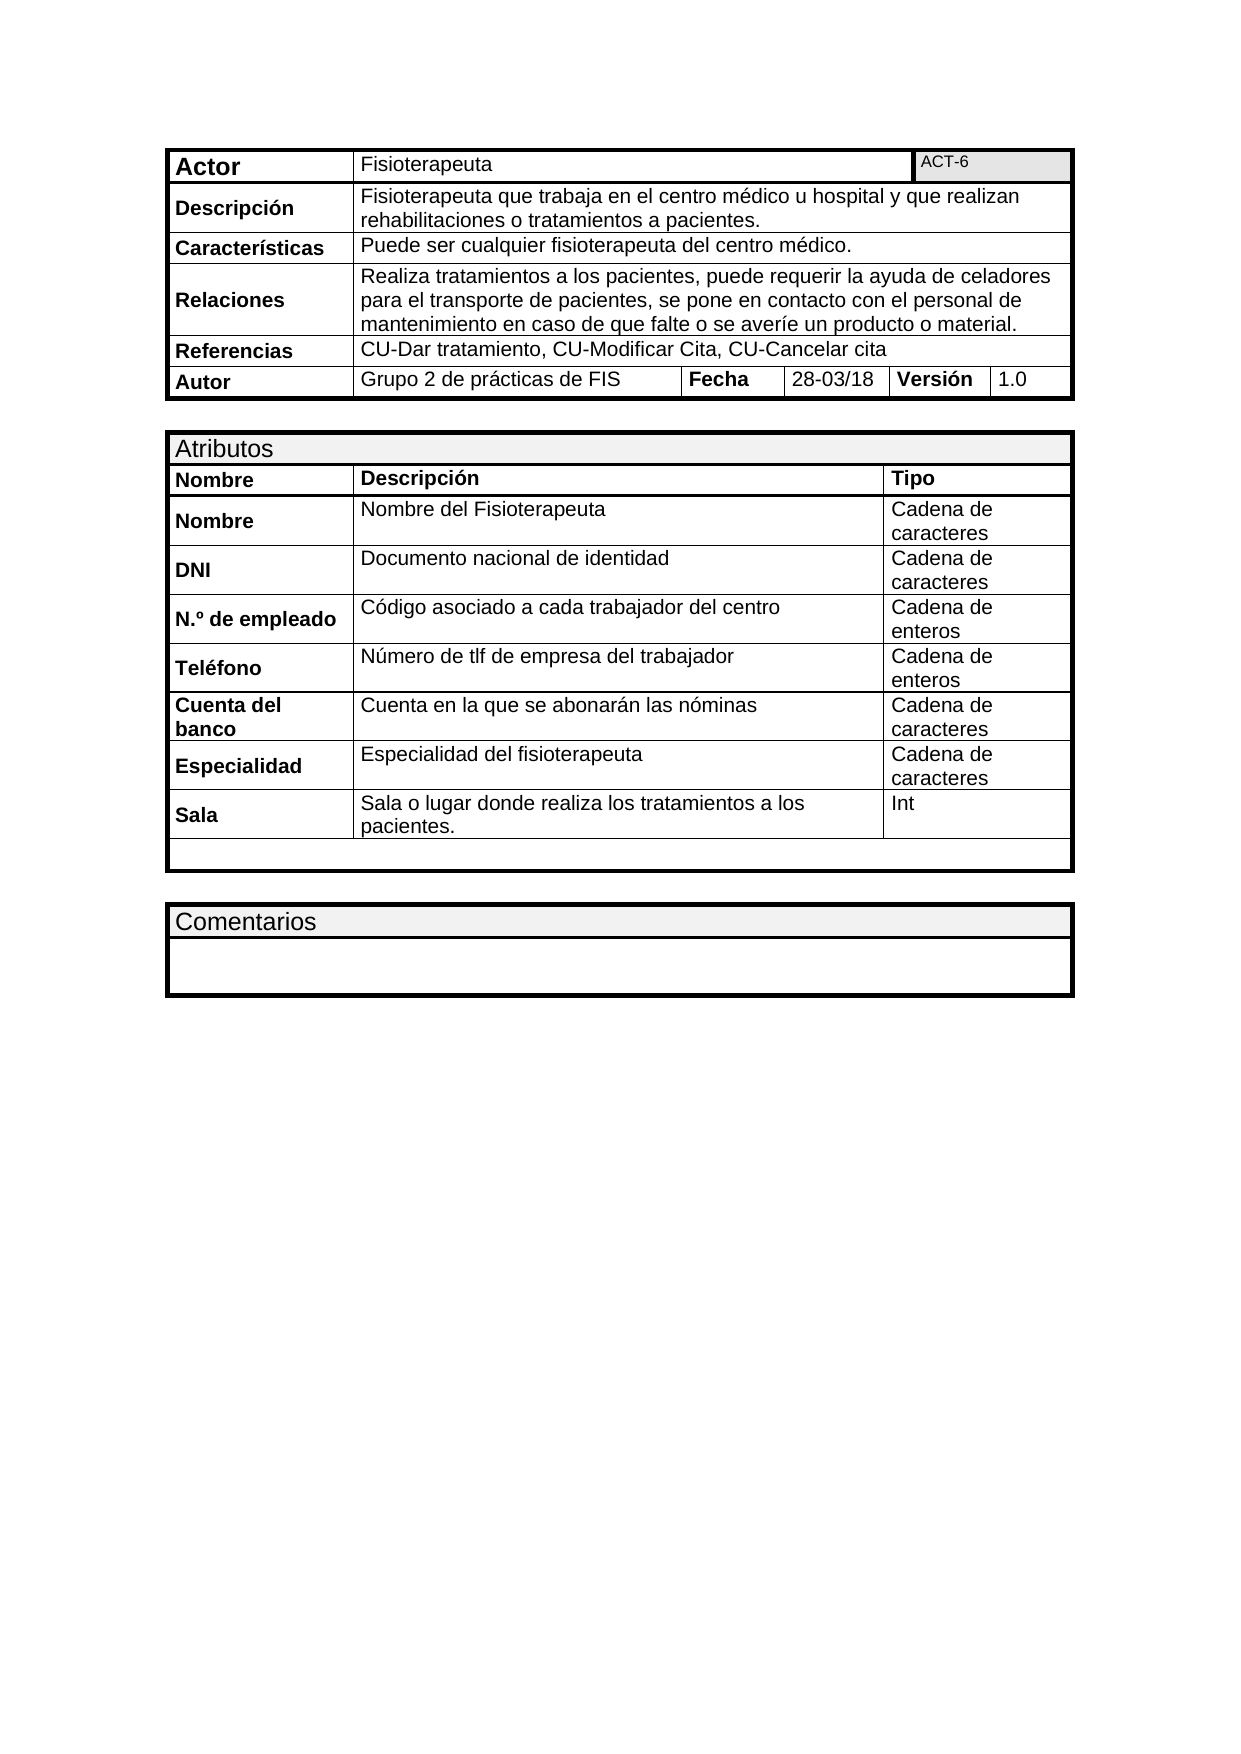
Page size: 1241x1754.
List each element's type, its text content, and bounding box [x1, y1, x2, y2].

table_cell Características [170, 233, 353, 262]
table_cell Relaciones [170, 264, 353, 335]
table_header Fisioterapeuta [354, 152, 911, 181]
table_cell Cuenta del banco [170, 693, 353, 740]
table_cell Sala [170, 790, 353, 838]
table_cell Sala o lugar donde realiza los tratamientos a los pacientes. [354, 790, 883, 838]
table_cell CU-Dar tratamiento, CU-Modificar Cita, CU-Cancelar cita [354, 336, 1070, 366]
table_cell Número de tlf de empresa del trabajador [354, 644, 883, 691]
table_cell Descripción [354, 466, 883, 493]
table_cell Fecha [682, 367, 784, 396]
table_cell Código asociado a cada trabajador del centro [354, 595, 883, 642]
table_cell Nombre [170, 497, 353, 544]
table_cell Cadena de enteros [884, 644, 1070, 691]
table_cell Cadena de caracteres [884, 497, 1070, 544]
table_cell Cadena de caracteres [884, 741, 1070, 789]
table_cell Autor [170, 367, 353, 396]
table_cell DNI [170, 546, 353, 593]
table_cell Fisioterapeuta que trabaja en el centro médico u hospital y que realizan rehabilitaciones o tratamientos a pacientes. [354, 184, 1070, 232]
table_cell Cadena de caracteres [884, 693, 1070, 740]
table_cell Versión [890, 367, 990, 396]
table_header Actor [170, 152, 353, 181]
table_cell Referencias [170, 336, 353, 366]
table_cell Especialidad del fisioterapeuta [354, 741, 883, 789]
table_cell Int [884, 790, 1070, 838]
table_cell [170, 839, 1070, 869]
table_header Atributos [170, 435, 1070, 463]
table_cell Descripción [170, 184, 353, 232]
table_cell Realiza tratamientos a los pacientes, puede requerir la ayuda de celadores para el transporte de pacientes, se pone en contacto con el personal de mantenimiento en caso de que falte o se averíe un producto o material. [354, 264, 1070, 335]
table_cell Nombre del Fisioterapeuta [354, 497, 883, 544]
table_cell Nombre [170, 466, 353, 493]
table_header Comentarios [170, 907, 1070, 936]
table_cell Cadena de enteros [884, 595, 1070, 642]
table_header ACT-6 [916, 152, 1070, 181]
table_cell Teléfono [170, 644, 353, 691]
table_cell Puede ser cualquier fisioterapeuta del centro médico. [354, 233, 1070, 262]
table_cell Grupo 2 de prácticas de FIS [354, 367, 681, 396]
table_cell Tipo [884, 466, 1070, 493]
table_cell 1.0 [991, 367, 1070, 396]
table_cell Especialidad [170, 741, 353, 789]
table_cell Cuenta en la que se abonarán las nóminas [354, 693, 883, 740]
table_cell N.º de empleado [170, 595, 353, 642]
table_cell Cadena de caracteres [884, 546, 1070, 593]
table_cell 28-03/18 [785, 367, 889, 396]
table_cell [170, 939, 1070, 993]
table_cell Documento nacional de identidad [354, 546, 883, 593]
